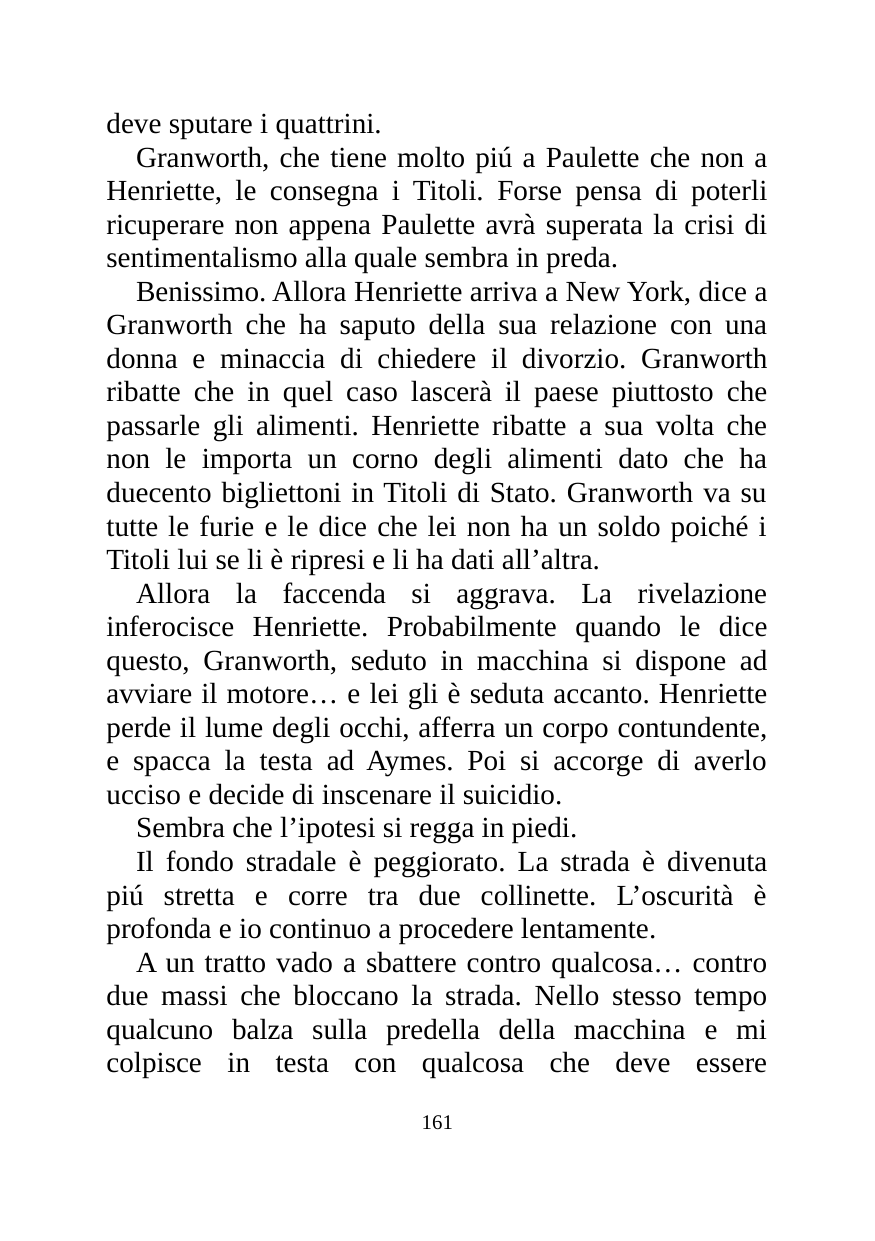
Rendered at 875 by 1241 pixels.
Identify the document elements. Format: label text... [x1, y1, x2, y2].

text Allora la faccenda si aggrava. La rivelazione inferocisce Henriette. Probabilmente quando le dice questo, Granworth, seduto in macchina si dispone ad avviare il motore… e lei gli è seduta accanto. Henriette perde il lume degli occhi, afferra un corpo contundente, e spacca la testa ad Aymes. Poi si accorge di averlo ucciso e decide di inscenare il suicidio. [106, 576, 768, 811]
text Il fondo stradale è peggiorato. La strada è divenuta piú stretta e corre tra due collinette. L’oscurità è profonda e io continuo a procedere lentamente. [106, 844, 768, 945]
text A un tratto vado a sbattere contro qualcosa… contro due massi che bloccano la strada. Nello stesso tempo qualcuno balza sulla predella della macchina e mi colpisce in testa con qualcosa che deve essere [106, 945, 768, 1079]
text Benissimo. Allora Henriette arriva a New York, dice a Granworth che ha saputo della sua relazione con una donna e minaccia di chiedere il divorzio. Granworth ribatte che in quel caso lascerà il paese piuttosto che passarle gli alimenti. Henriette ribatte a sua volta che non le importa un corno degli alimenti dato che ha duecento bigliettoni in Titoli di Stato. Granworth va su tutte le furie e le dice che lei non ha un soldo poiché i Titoli lui se li è ripresi e li ha dati all’altra. [106, 274, 768, 576]
text deve sputare i quattrini. [106, 106, 768, 140]
text Granworth, che tiene molto piú a Paulette che non a Henriette, le consegna i Titoli. Forse pensa di poterli ricuperare non appena Paulette avrà superata la crisi di sentimentalismo alla quale sembra in preda. [106, 140, 768, 274]
text Sembra che l’ipotesi si regga in piedi. [106, 811, 768, 844]
